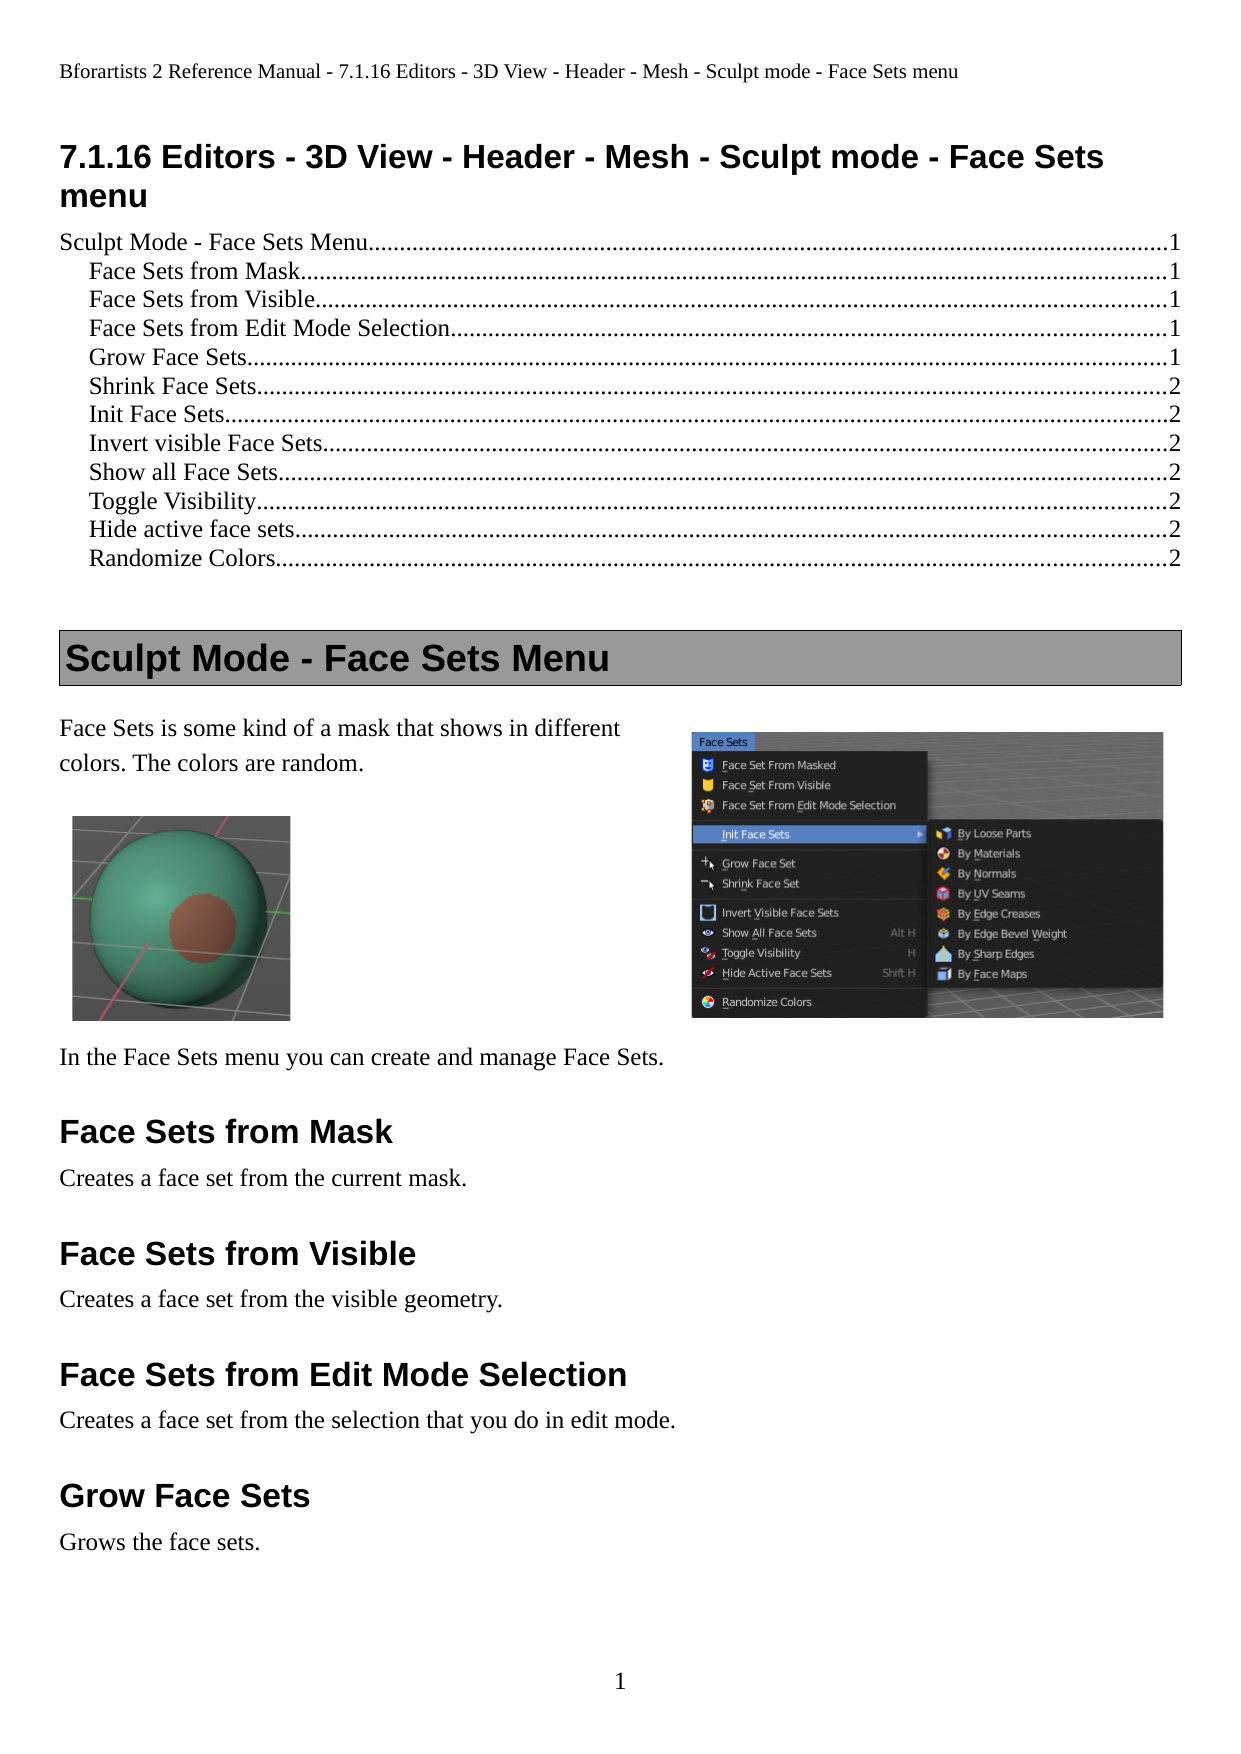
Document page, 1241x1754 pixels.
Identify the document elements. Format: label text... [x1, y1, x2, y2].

subtitle Face Sets from Edit Mode Selection [59, 1354, 1181, 1393]
subtitle Face Sets from Visible [59, 1233, 1181, 1272]
subtitle 7.1.16 Editors - 3D View - Header - Mesh - Sculpt mode - Face Sets menu [59, 138, 1181, 214]
text Init Face Sets 2 [88, 399, 1181, 428]
text Invert visible Face Sets 2 [88, 428, 1181, 457]
picture [72, 816, 291, 1021]
text Grows the face sets. [59, 1527, 1181, 1555]
text Creates a face set from the current mask. [59, 1163, 1181, 1192]
text Face Sets from Mask 1 [88, 256, 1181, 284]
text Hide active face sets 2 [88, 514, 1181, 543]
table_header Sculpt Mode - Face Sets Menu [60, 631, 1181, 685]
text Randomize Colors 2 [88, 543, 1181, 572]
text Face Sets from Edit Mode Selection 1 [88, 313, 1181, 342]
picture [691, 732, 1164, 1018]
text Toggle Visibility 2 [88, 486, 1181, 514]
text Shrink Face Sets 2 [88, 371, 1181, 399]
text Grow Face Sets 1 [88, 342, 1181, 371]
text Creates a face set from the visible geometry. [59, 1284, 1181, 1313]
text Face Sets from Visible 1 [88, 284, 1181, 313]
text Show all Face Sets 2 [88, 457, 1181, 486]
text Creates a face set from the selection that you do in edit mode. [59, 1406, 1181, 1434]
text Face Sets is some kind of a mask that shows in different colors. The colors are random. [59, 713, 1181, 777]
text Sculpt Mode - Face Sets Menu 1 [59, 227, 1181, 256]
subtitle Grow Face Sets [59, 1475, 1181, 1514]
text In the Face Sets menu you can create and manage Face Sets. [59, 1042, 1181, 1071]
subtitle Face Sets from Mask [59, 1112, 1181, 1151]
